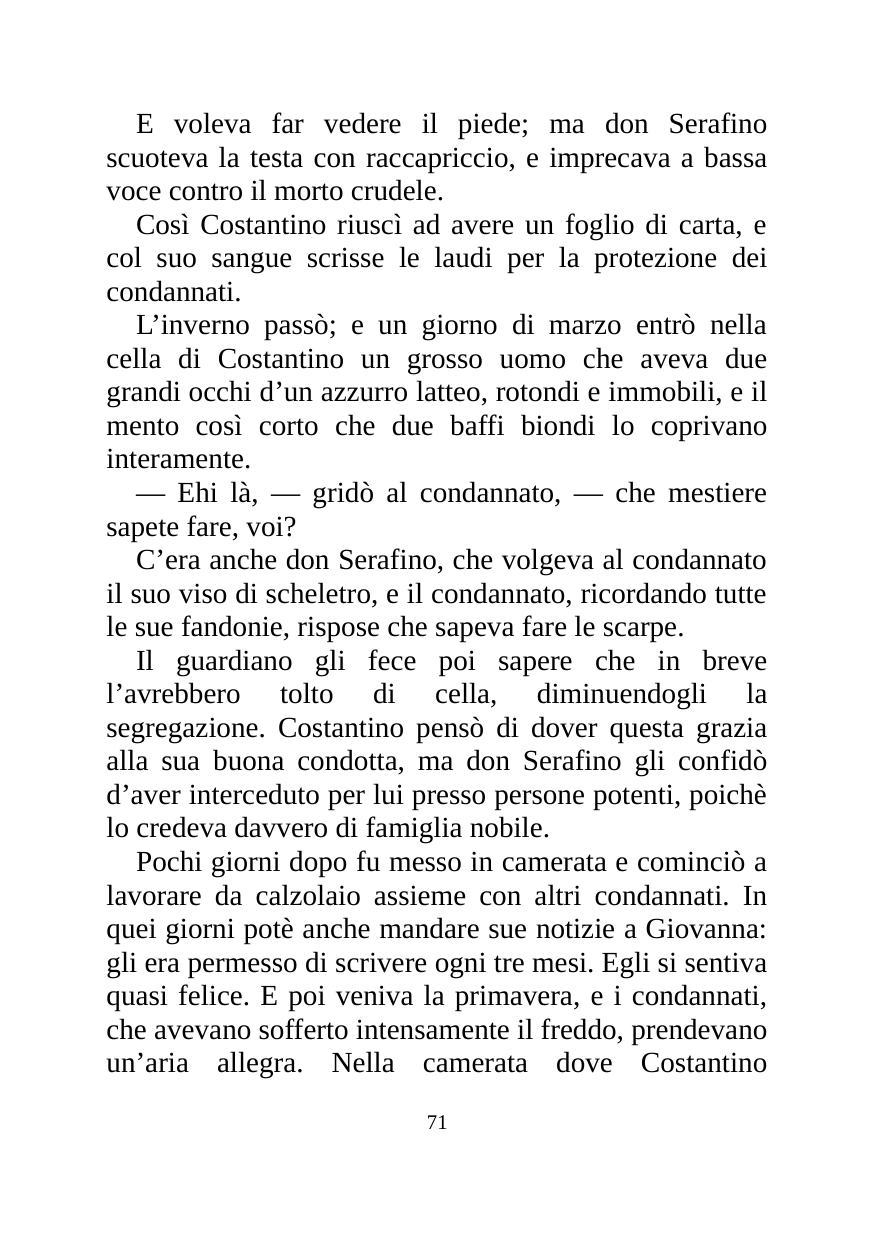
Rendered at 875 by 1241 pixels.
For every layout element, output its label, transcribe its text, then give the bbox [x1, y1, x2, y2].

text Pochi giorni dopo fu messo in camerata e cominciò a lavorare da calzolaio assieme con altri condannati. In quei giorni potè anche mandare sue notizie a Giovanna: gli era permesso di scrivere ogni tre mesi. Egli si sentiva quasi felice. E poi veniva la primavera, e i condannati, che avevano sofferto intensamente il freddo, prendevano un’aria allegra. Nella camerata dove Costantino [106, 844, 768, 1079]
text E voleva far vedere il piede; ma don Serafino scuoteva la testa con raccapriccio, e imprecava a bassa voce contro il morto crudele. [106, 106, 768, 207]
text Il guardiano gli fece poi sapere che in breve l’avrebbero tolto di cella, diminuendogli la segregazione. Costantino pensò di dover questa grazia alla sua buona condotta, ma don Serafino gli confidò d’aver interceduto per lui presso persone potenti, poichè lo credeva davvero di famiglia nobile. [106, 643, 768, 844]
text L’inverno passò; e un giorno di marzo entrò nella cella di Costantino un grosso uomo che aveva due grandi occhi d’un azzurro latteo, rotondi e immobili, e il mento così corto che due baffi biondi lo coprivano interamente. [106, 307, 768, 475]
text — Ehi là, — gridò al condannato, — che mestiere sapete fare, voi? [106, 475, 768, 542]
text C’era anche don Serafino, che volgeva al condannato il suo viso di scheletro, e il condannato, ricordando tutte le sue fandonie, rispose che sapeva fare le scarpe. [106, 542, 768, 643]
text Così Costantino riuscì ad avere un foglio di carta, e col suo sangue scrisse le laudi per la protezione dei condannati. [106, 207, 768, 307]
